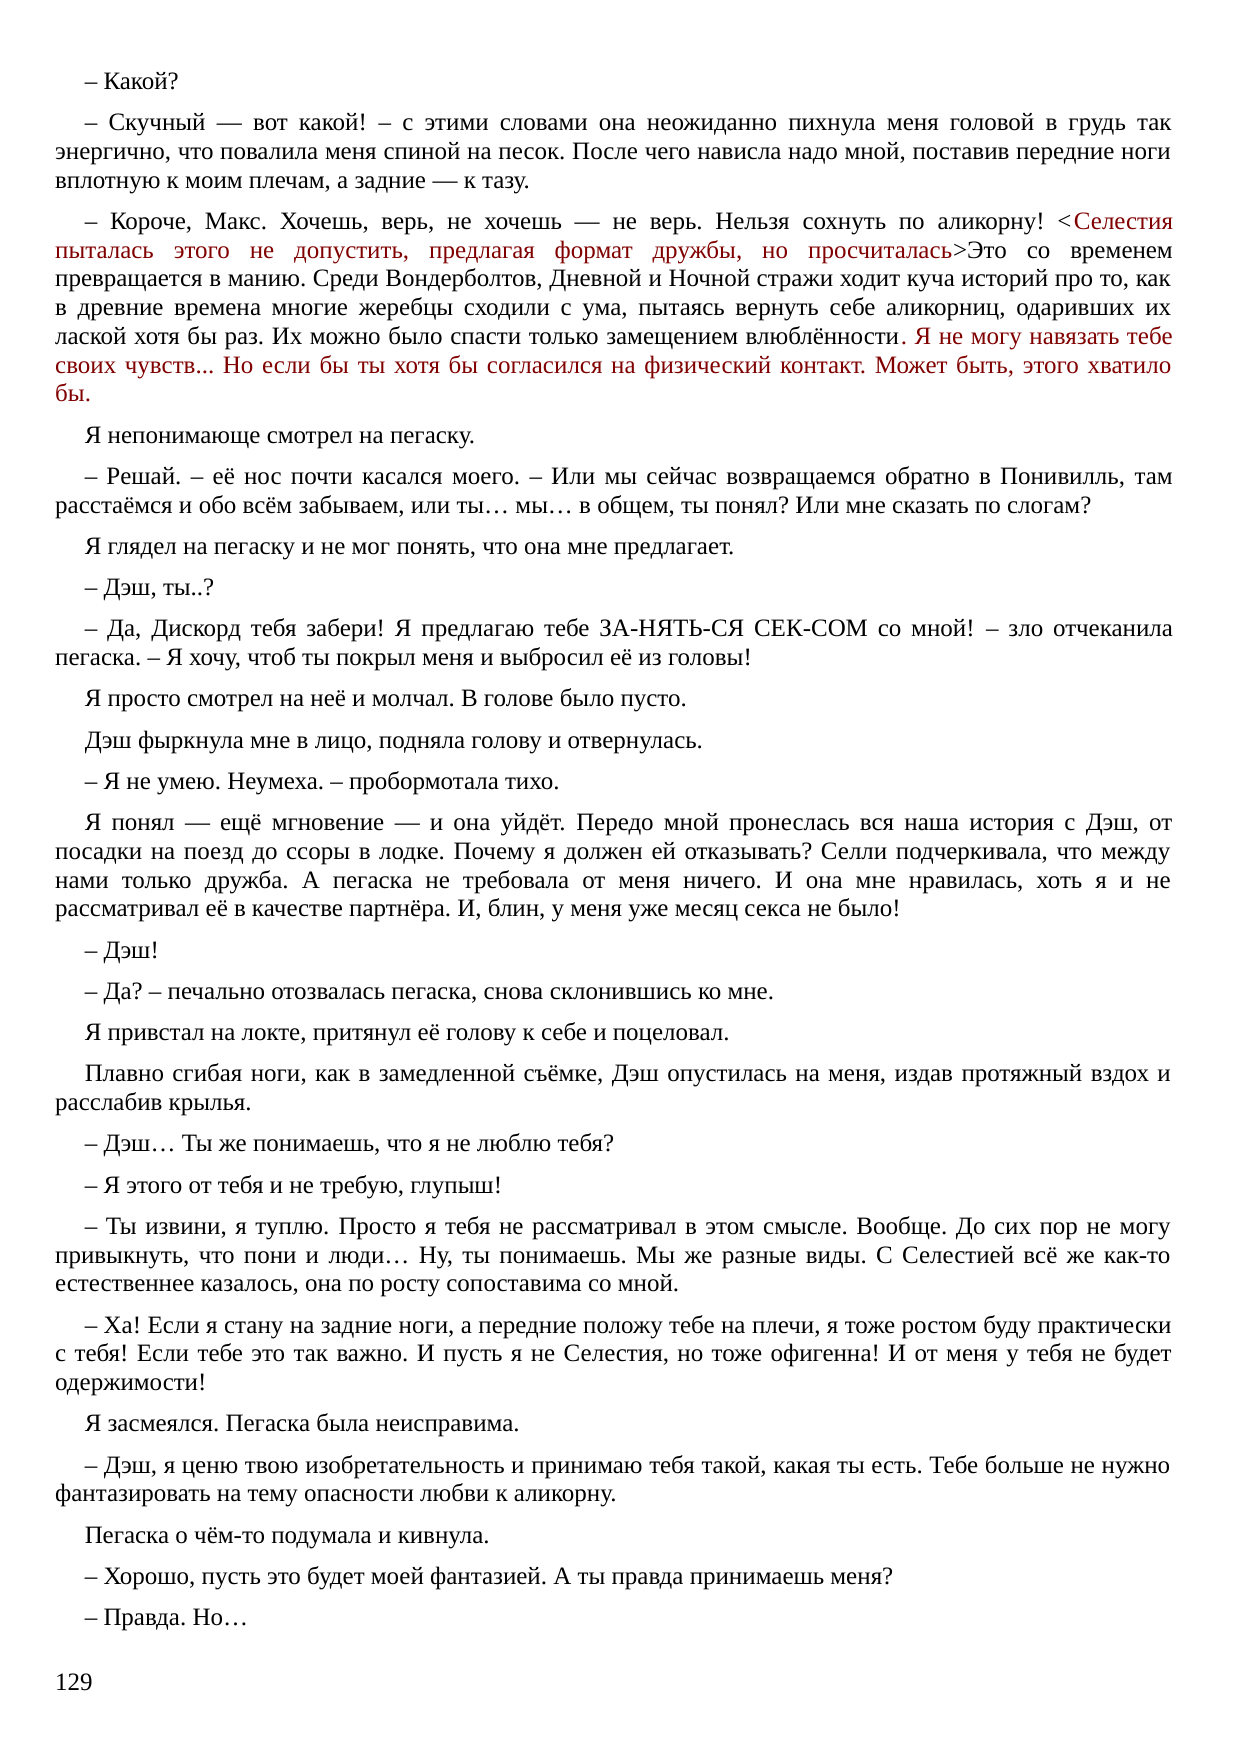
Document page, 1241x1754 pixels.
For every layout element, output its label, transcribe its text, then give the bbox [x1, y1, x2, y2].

text – Да? – печально отозвалась пегаска, снова склонившись ко мне. [55, 976, 1173, 1005]
text – Правда. Но… [55, 1602, 1173, 1631]
text – Короче, Макс. Хочешь, верь, не хочешь — не верь. Нельзя сохнуть по аликорну! <Селестия пыталась этого не допустить, предлагая формат дружбы, но просчиталась>Это со временем превращается в манию. Среди Вондерболтов, Дневной и Ночной стражи ходит куча историй про то, как в древние времена многие жеребцы сходили с ума, пытаясь вернуть себе аликорниц, одаривших их лаской хотя бы раз. Их можно было спасти только замещением влюблённости. Я не могу навязать тебе своих чувств... Но если бы ты хотя бы согласился на физический контакт. Может быть, этого хватило бы. [55, 206, 1173, 407]
text Я просто смотрел на неё и молчал. В голове было пусто. [55, 683, 1173, 712]
text – Хорошо, пусть это будет моей фантазией. А ты правда принимаешь меня? [55, 1561, 1173, 1590]
text – Какой? [55, 66, 1173, 95]
text – Ты извини, я туплю. Просто я тебя не рассматривал в этом смысле. Вообще. До сих пор не могу привыкнуть, что пони и люди… Ну, ты понимаешь. Мы же разные виды. С Селестией всё же как-то естественнее казалось, она по росту сопоставима со мной. [55, 1211, 1173, 1297]
text – Да, Дискорд тебя забери! Я предлагаю тебе ЗА-НЯТЬ-СЯ СЕК-СОМ со мной! – зло отчеканила пегаска. – Я хочу, чтоб ты покрыл меня и выбросил её из головы! [55, 613, 1173, 671]
text Я глядел на пегаску и не мог понять, что она мне предлагает. [55, 531, 1173, 560]
text Я привстал на локте, притянул её голову к себе и поцеловал. [55, 1017, 1173, 1046]
text – Решай. – её нос почти касался моего. – Или мы сейчас возвращаемся обратно в Понивилль, там расстаёмся и обо всём забываем, или ты… мы… в общем, ты понял? Или мне сказать по слогам? [55, 461, 1173, 518]
text Плавно сгибая ноги, как в замедленной съёмке, Дэш опустилась на меня, издав протяжный вздох и расслабив крылья. [55, 1058, 1173, 1116]
text Дэш фыркнула мне в лицо, подняла голову и отвернулась. [55, 725, 1173, 753]
text Я понял — ещё мгновение — и она уйдёт. Передо мной пронеслась вся наша история с Дэш, от посадки на поезд до ссоры в лодке. Почему я должен ей отказывать? Селли подчеркивала, что между нами только дружба. А пегаска не требовала от меня ничего. И она мне нравилась, хоть я и не рассматривал её в качестве партнёра. И, блин, у меня уже месяц секса не было! [55, 807, 1173, 922]
text – Дэш, я ценю твою изобретательность и принимаю тебя такой, какая ты есть. Тебе больше не нужно фантазировать на тему опасности любви к аликорну. [55, 1450, 1173, 1507]
text – Я этого от тебя и не требую, глупыш! [55, 1170, 1173, 1198]
text Я засмеялся. Пегаска была неисправима. [55, 1408, 1173, 1437]
text – Ха! Если я стану на задние ноги, а передние положу тебе на плечи, я тоже ростом буду практически с тебя! Если тебе это так важно. И пусть я не Селестия, но тоже офигенна! И от меня у тебя не будет одержимости! [55, 1310, 1173, 1396]
text – Дэш… Ты же понимаешь, что я не люблю тебя? [55, 1128, 1173, 1157]
text – Скучный — вот какой! – с этими словами она неожиданно пихнула меня головой в грудь так энергично, что повалила меня спиной на песок. После чего нависла надо мной, поставив передние ноги вплотную к моим плечам, а задние — к тазу. [55, 107, 1173, 193]
text Пегаска о чём-то подумала и кивнула. [55, 1520, 1173, 1548]
text – Я не умею. Неумеха. – пробормотала тихо. [55, 766, 1173, 795]
text Я непонимающе смотрел на пегаску. [55, 420, 1173, 448]
text – Дэш! [55, 935, 1173, 963]
text – Дэш, ты..? [55, 572, 1173, 601]
